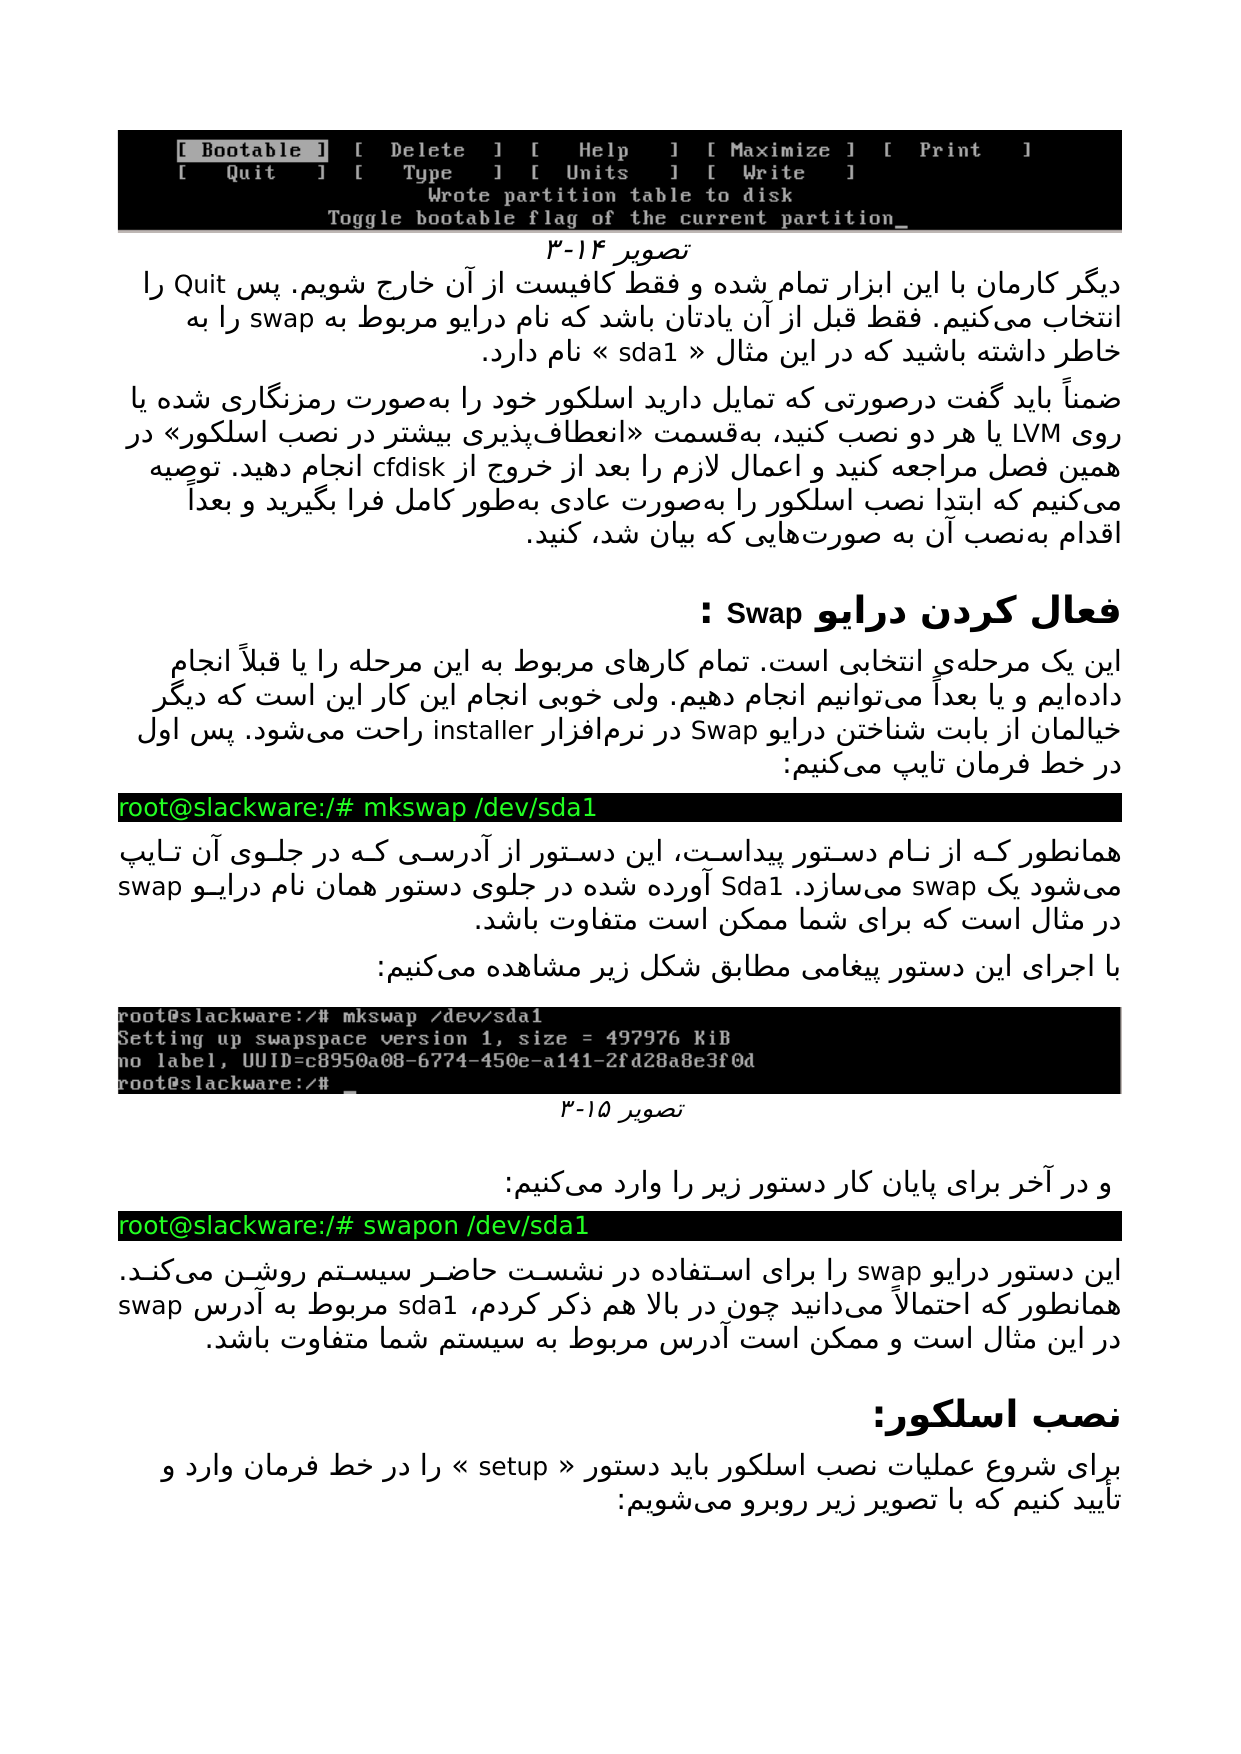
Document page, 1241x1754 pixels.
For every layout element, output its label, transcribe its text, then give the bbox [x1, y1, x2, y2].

text [118, 118, 1122, 130]
text ضمناً باید گفت درصورتی که تمایل دارید اسلکور خود را به‌صورت رمزنگاری شده یا روی LVM یا هر دو نصب کنید، به‌قسمت «انعطاف‌پذیری بیشتر در نصب اسلکور» در همین فصل مراجعه کنید و اعمال لازم را بعد از خروج از cfdisk انجام دهید. توصیه می‌کنیم که ابتدا نصب اسلکور را به‌صورت عادی به‌طور کامل فرا بگیرید و بعداً اقدام به‌نصب آن به صورت‌هایی که بیان شد، کنید. [118, 381, 1122, 551]
subtitle فعال کردن درایو Swap : [118, 588, 1122, 632]
text همانطور که از نام دستور پیداست‌، این دستور از آدرسی که در جلوی آن تایپ می‌شود یک swap می‌سازد‌. Sda1 آورده شده در جلوی دستور همان نام درایو swap در مثال است که برای شما ممکن است متفاوت باشد‌. [118, 834, 1122, 936]
text تصویر ۱۴-۳ [118, 233, 1122, 267]
text root@slackware:/# mkswap /dev/sda1 [118, 793, 1122, 822]
text برای شروع عملیات نصب اسلکور باید دستور « setup » را در خط فرمان وارد و تأیید کنیم که با تصویر زیر روبرو می‌شویم‌: [118, 1448, 1122, 1516]
picture [117, 1007, 1122, 1094]
text این دستور درایو swap را برای استفاده در نشست حاضر سیستم روشن می‌کند‌. همانطور که احتمالاً می‌دانید چون در بالا هم ذکر کردم‌، sda1 مربوط به آدرس swap در این مثال است و ممکن است آدرس مربوط به سیستم شما متفاوت باشد‌. [118, 1253, 1122, 1355]
picture [117, 130, 1122, 233]
text تصویر ۱۵-۳ [118, 1094, 1122, 1123]
text با اجرای این دستور پیغامی مطابق شکل زیر مشاهده می‌کنیم‌: [118, 949, 1122, 983]
text root@slackware:/# swapon /dev/sda1 [118, 1211, 1122, 1241]
subtitle نصب اسلکور‌: [118, 1392, 1122, 1436]
text این یک مرحله‌ی انتخابی است‌. تمام کار‌های مربوط به این مرحله را یا قبلاً انجام داده‌ایم و یا بعداً می‌توانیم انجام دهیم‌. ولی خوبی انجام این کار این است که دیگر خیالمان از بابت شناختن درایو Swap در نرم‌افزار installer راحت می‌شود‌. پس اول در خط فرمان تایپ می‌کنیم‌: [118, 644, 1122, 780]
text و در آخر برای پایان کار دستور زیر را وارد می‌کنیم‌: [118, 1165, 1122, 1199]
text دیگر کارمان با این ابزار تمام شده و فقط کافیست از آن خارج شویم‌. پس Quit را انتخاب می‌کنیم‌. فقط قبل از آن یادتان باشد که نام درایو مربوط به swap را به خاطر داشته باشید که در این مثال « sda1 » نام دارد‌. [118, 267, 1122, 368]
